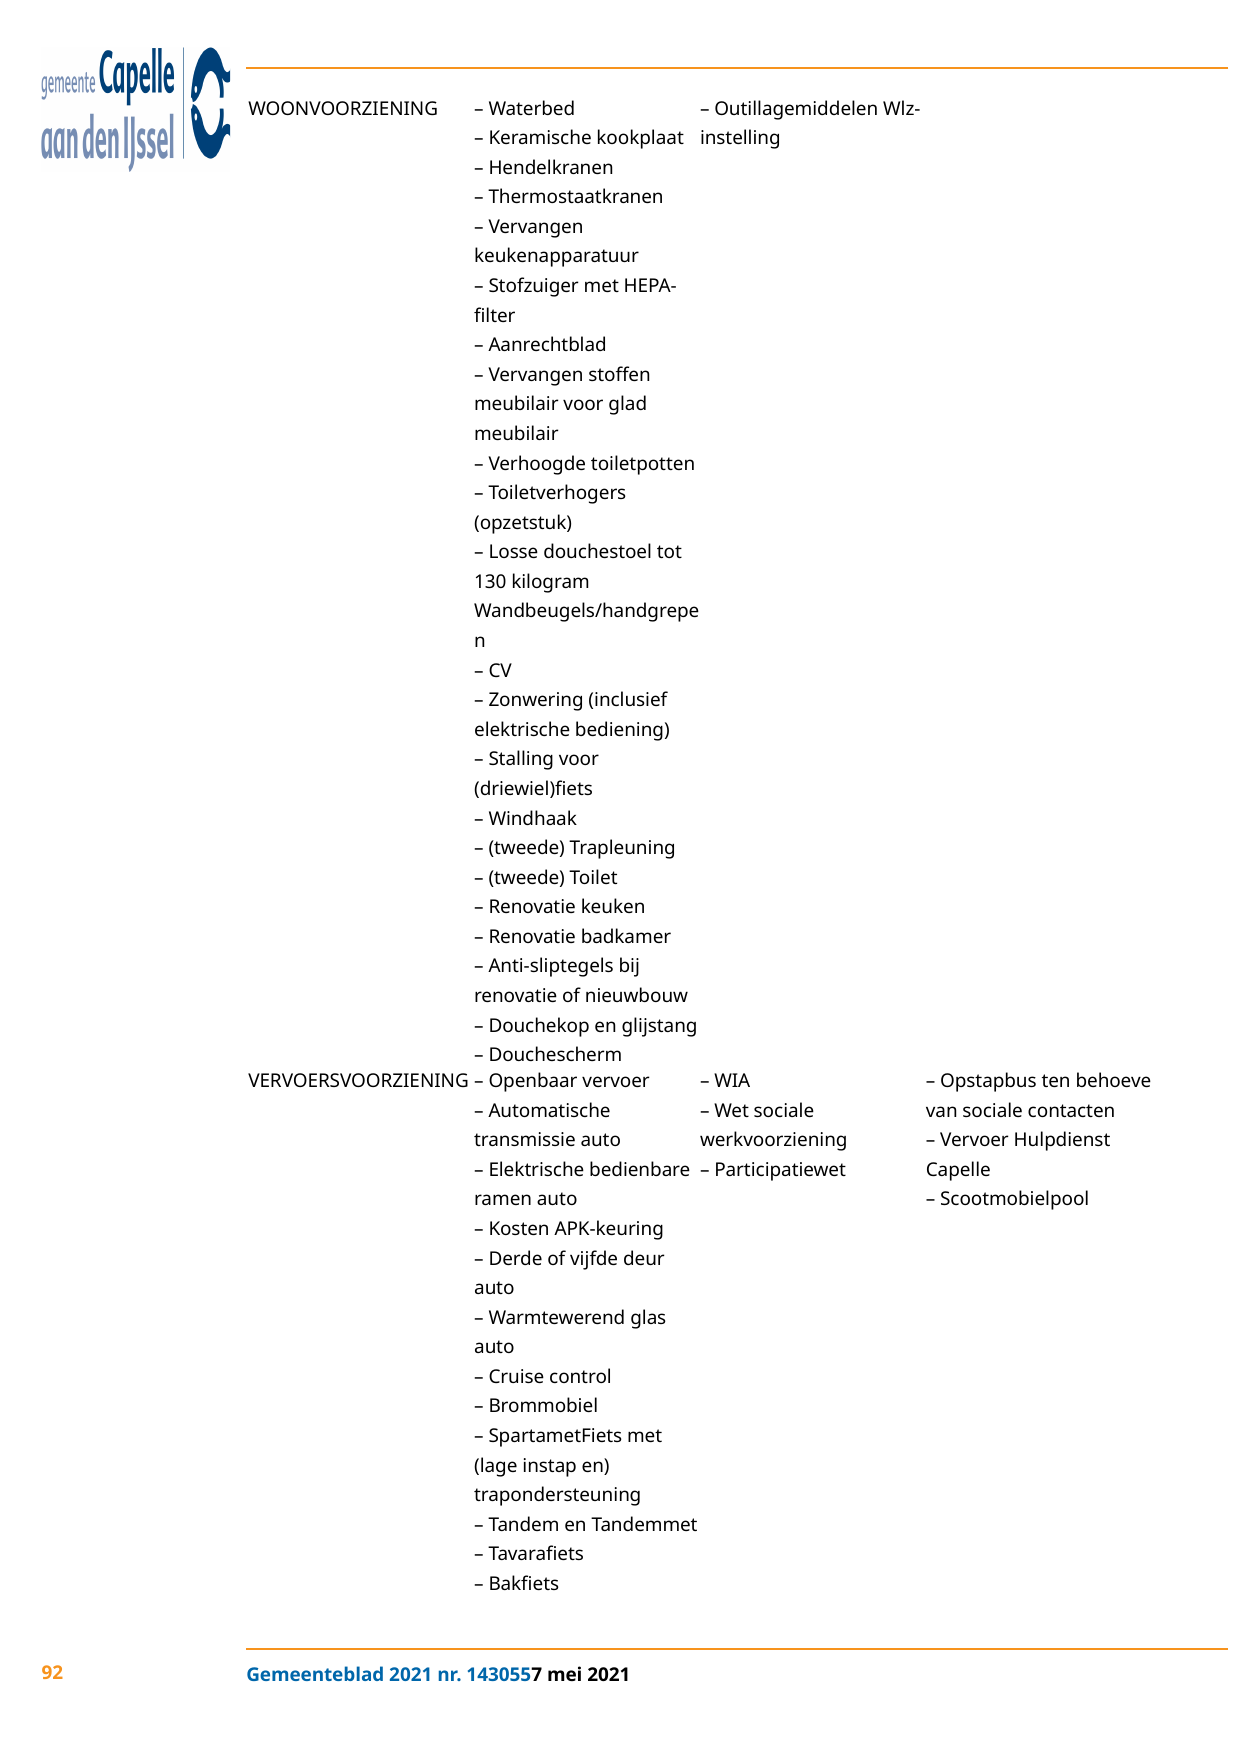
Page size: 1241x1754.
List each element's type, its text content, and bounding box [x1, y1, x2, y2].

table_cell VERVOERSVOORZIENING [248, 1067, 474, 1596]
picture [41, 47, 231, 172]
table_cell [926, 95, 1152, 1067]
table_cell – Openbaar vervoer – Automatische transmissie auto – Elektrische bedienbare ramen auto – Kosten APK-keuring – Derde of vijfde deur auto – Warmtewerend glas auto – Cruise control – Brommobiel – SpartametFiets met (lage instap en) trapondersteuning – Tandem en Tandemmet – Tavarafiets – Bakfiets [474, 1067, 700, 1596]
table_cell WOONVOORZIENING [248, 95, 474, 1067]
table_cell – WIA – Wet sociale werkvoorziening – Participatiewet [700, 1067, 926, 1596]
table_cell – Waterbed – Keramische kookplaat – Hendelkranen – Thermostaatkranen – Vervangen keukenapparatuur – Stofzuiger met HEPA-filter – Aanrechtblad – Vervangen stoffen meubilair voor glad meubilair – Verhoogde toiletpotten – Toiletverhogers (opzetstuk) – Losse douchestoel tot 130 kilogram Wandbeugels/handgrepen – CV – Zonwering (inclusief elektrische bediening) – Stalling voor (driewiel)fiets – Windhaak – (tweede) Trapleuning – (tweede) Toilet – Renovatie keuken – Renovatie badkamer – Anti-sliptegels bij renovatie of nieuwbouw – Douchekop en glijstang – Douchescherm [474, 95, 700, 1067]
table_cell – Opstapbus ten behoeve van sociale contacten – Vervoer Hulpdienst Capelle – Scootmobielpool [926, 1067, 1152, 1596]
table_cell – Outillagemiddelen Wlz-instelling [700, 95, 926, 1067]
